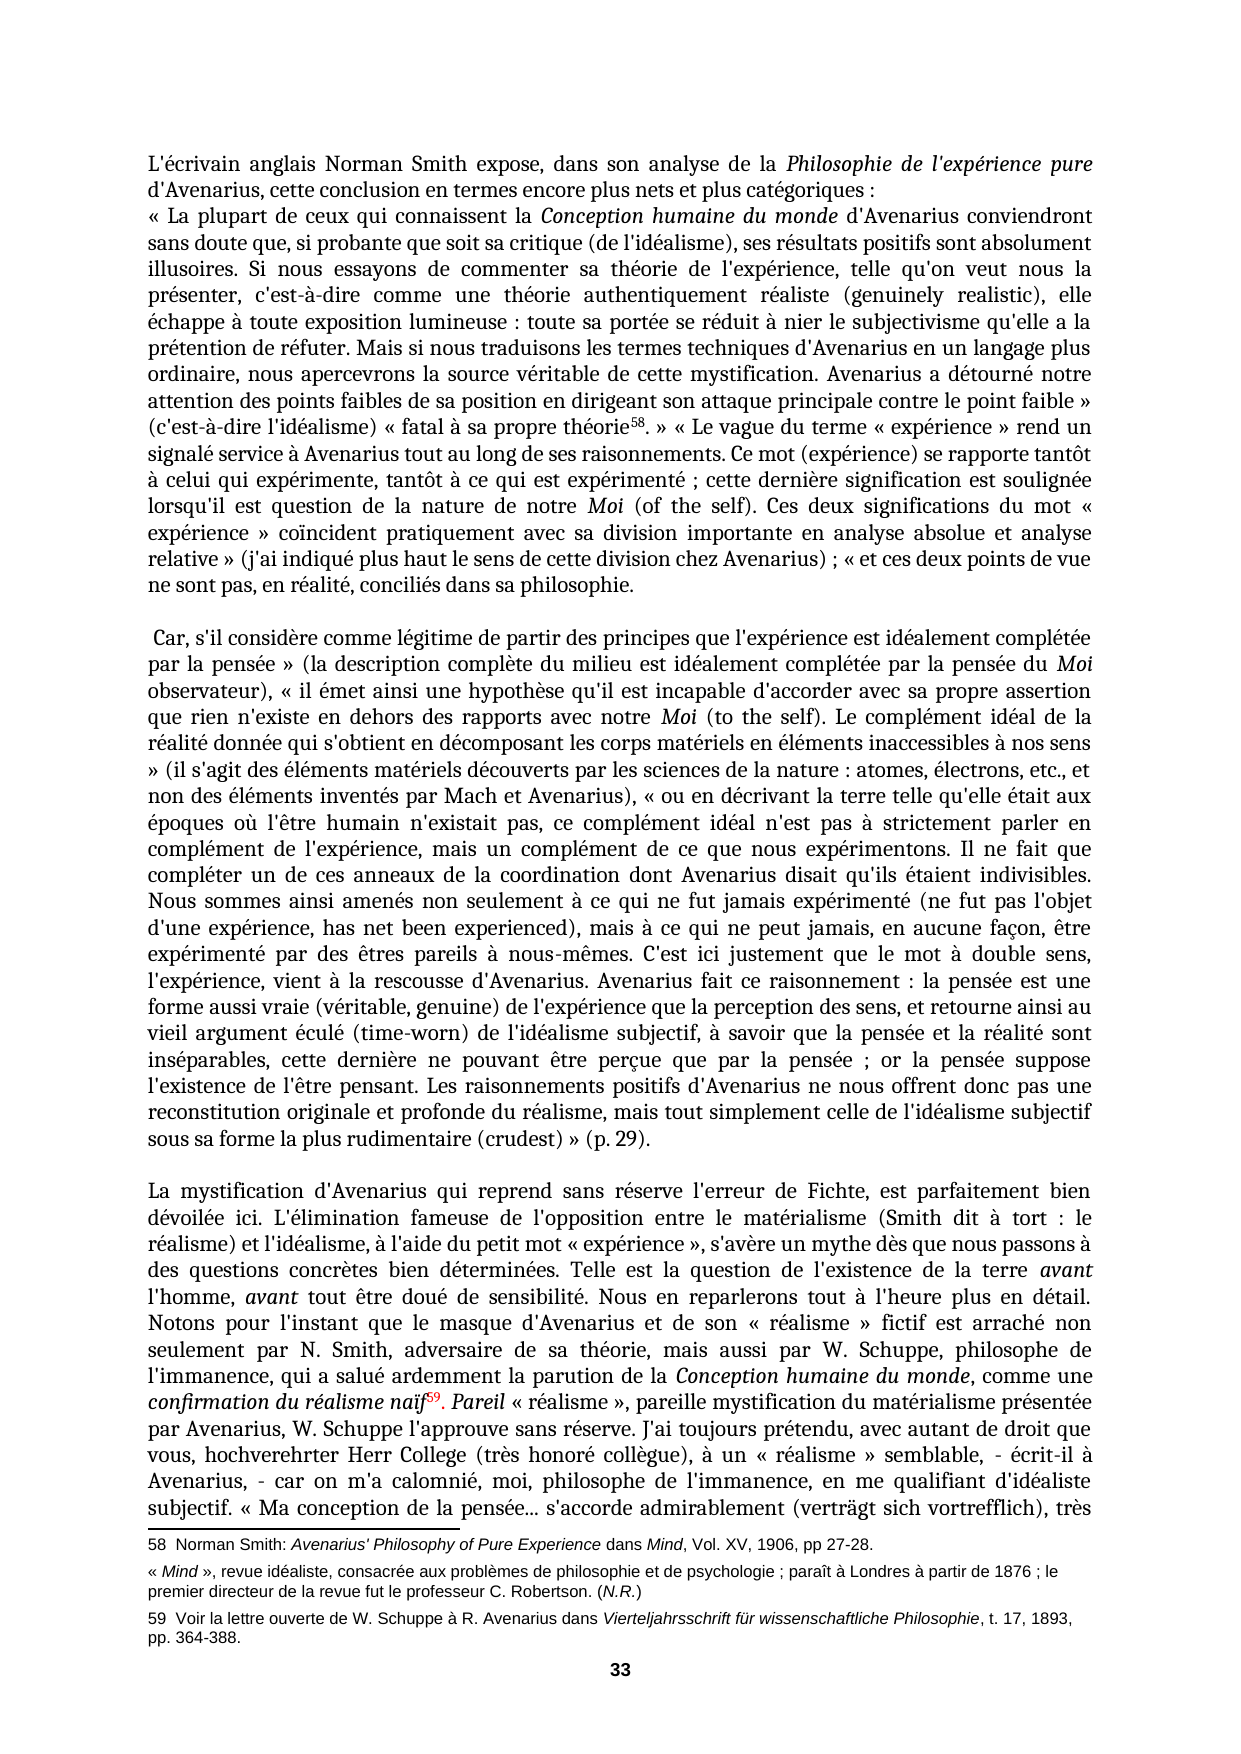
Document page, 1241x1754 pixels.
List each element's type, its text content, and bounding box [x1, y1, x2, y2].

text Norman Smith: Avenarius' Philosophy of Pure Experience dans Mind, Vol. XV, 1906, pp 27‑28. [148, 1535, 1093, 1554]
text La mystification d'Avenarius qui reprend sans réserve l'erreur de Fichte, est parfaitement bien dévoilée ici. L'élimination fameuse de l'opposition entre le matérialisme (Smith dit à tort : le réalisme) et l'idéalisme, à l'aide du petit mot « expérience », s'avère un mythe dès que nous passons à des questions concrètes bien déterminées. Telle est la question de l'existence de la terre avant l'homme, avant tout être doué de sensibilité. Nous en reparlerons tout à l'heure plus en détail. Notons pour l'instant que le masque d'Avenarius et de son « réalisme » fictif est arraché non seulement par N. Smith, adversaire de sa théorie, mais aussi par W. Schuppe, philosophe de l'immanence, qui a salué ardemment la parution de la Conception humaine du monde, comme une confirmation du réalisme naïf. Pareil « réalisme », pareille mystification du matérialisme présentée par Avenarius, W. Schuppe l'approuve sans réserve. J'ai toujours prétendu, avec autant de droit que vous, hochverehrter Herr College (très honoré collègue), à un « réalisme » semblable, ‑ écrit‑il à Avenarius, ‑ car on m'a calomnié, moi, philosophe de l'immanence, en me qualifiant d'idéaliste subjectif. « Ma conception de la pensée... s'accorde admirablement (verträgt sich vortrefflich), très [148, 1178, 1093, 1521]
text « La plupart de ceux qui connaissent la Conception humaine du monde d'Avenarius conviendront sans doute que, si probante que soit sa critique (de l'idéalisme), ses résultats positifs sont absolument illusoires. Si nous essayons de commenter sa théorie de l'expérience, telle qu'on veut nous la présenter, c'est‑à‑dire comme une théorie authentiquement réaliste (genuinely realistic), elle échappe à toute exposition lumineuse : toute sa portée se réduit à nier le subjectivisme qu'elle a la prétention de réfuter. Mais si nous traduisons les termes techniques d'Avenarius en un langage plus ordinaire, nous apercevrons la source véritable de cette mystification. Avenarius a détourné notre attention des points faibles de sa position en dirigeant son attaque principale contre le point faible » (c'est‑à‑dire l'idéalisme) « fatal à sa propre théorie. » « Le vague du terme « expérience » rend un signalé service à Avenarius tout au long de ses raisonnements. Ce mot (expérience) se rapporte tantôt à celui qui expérimente, tantôt à ce qui est expérimenté ; cette dernière signification est soulignée lorsqu'il est question de la nature de notre Moi (of the self). Ces deux significations du mot « expérience » coïncident pratiquement avec sa division importante en analyse absolue et analyse relative » (j'ai indiqué plus haut le sens de cette division chez Avenarius) ; « et ces deux points de vue ne sont pas, en réalité, conciliés dans sa philosophie. [148, 203, 1093, 598]
text L'écrivain anglais Norman Smith expose, dans son analyse de la Philosophie de l'expérience pure d'Avenarius, cette conclusion en termes encore plus nets et plus catégoriques : [148, 150, 1093, 203]
text Voir la lettre ouverte de W. Schuppe à R. Avenarius dans Vierteljahrsschrift für wissenschaftliche Philosophie, t. 17, 1893, pp. 364‑388. [148, 1609, 1093, 1647]
text « Mind », revue idéaliste, consacrée aux problèmes de philosophie et de psychologie ; paraît à Londres à partir de 1876 ; le premier directeur de la revue fut le professeur C. Robertson. (N.R.) [148, 1562, 1093, 1601]
text Car, s'il considère comme légitime de partir des principes que l'expérience est idéalement complétée par la pensée » (la description complète du milieu est idéalement complétée par la pensée du Moi observateur), « il émet ainsi une hypothèse qu'il est incapable d'accorder avec sa propre assertion que rien n'existe en dehors des rapports avec notre Moi (to the self). Le complément idéal de la réalité donnée qui s'obtient en décomposant les corps matériels en éléments inaccessibles à nos sens » (il s'agit des éléments matériels découverts par les sciences de la nature : atomes, électrons, etc., et non des éléments inventés par Mach et Avenarius), « ou en décrivant la terre telle qu'elle était aux époques où l'être humain n'existait pas, ce complément idéal n'est pas à strictement parler en complément de l'expérience, mais un complément de ce que nous expérimentons. Il ne fait que compléter un de ces anneaux de la coordination dont Avenarius disait qu'ils étaient indivisibles. Nous sommes ainsi amenés non seulement à ce qui ne fut jamais expérimenté (ne fut pas l'objet d'une expérience, has net been experienced), mais à ce qui ne peut jamais, en aucune façon, être expérimenté par des êtres pareils à nous‑mêmes. C'est ici justement que le mot à double sens, l'expérience, vient à la rescousse d'Avenarius. Avenarius fait ce raisonnement : la pensée est une forme aussi vraie (véritable, genuine) de l'expérience que la perception des sens, et retourne ainsi au vieil argument éculé (time‑worn) de l'idéalisme subjectif, à savoir que la pensée et la réalité sont inséparables, cette dernière ne pouvant être perçue que par la pensée ; or la pensée suppose l'existence de l'être pensant. Les raisonnements positifs d'Avenarius ne nous offrent donc pas une reconstitution originale et profonde du réalisme, mais tout simplement celle de l'idéalisme subjectif sous sa forme la plus rudimentaire (crudest) » (p. 29). [148, 625, 1093, 1152]
